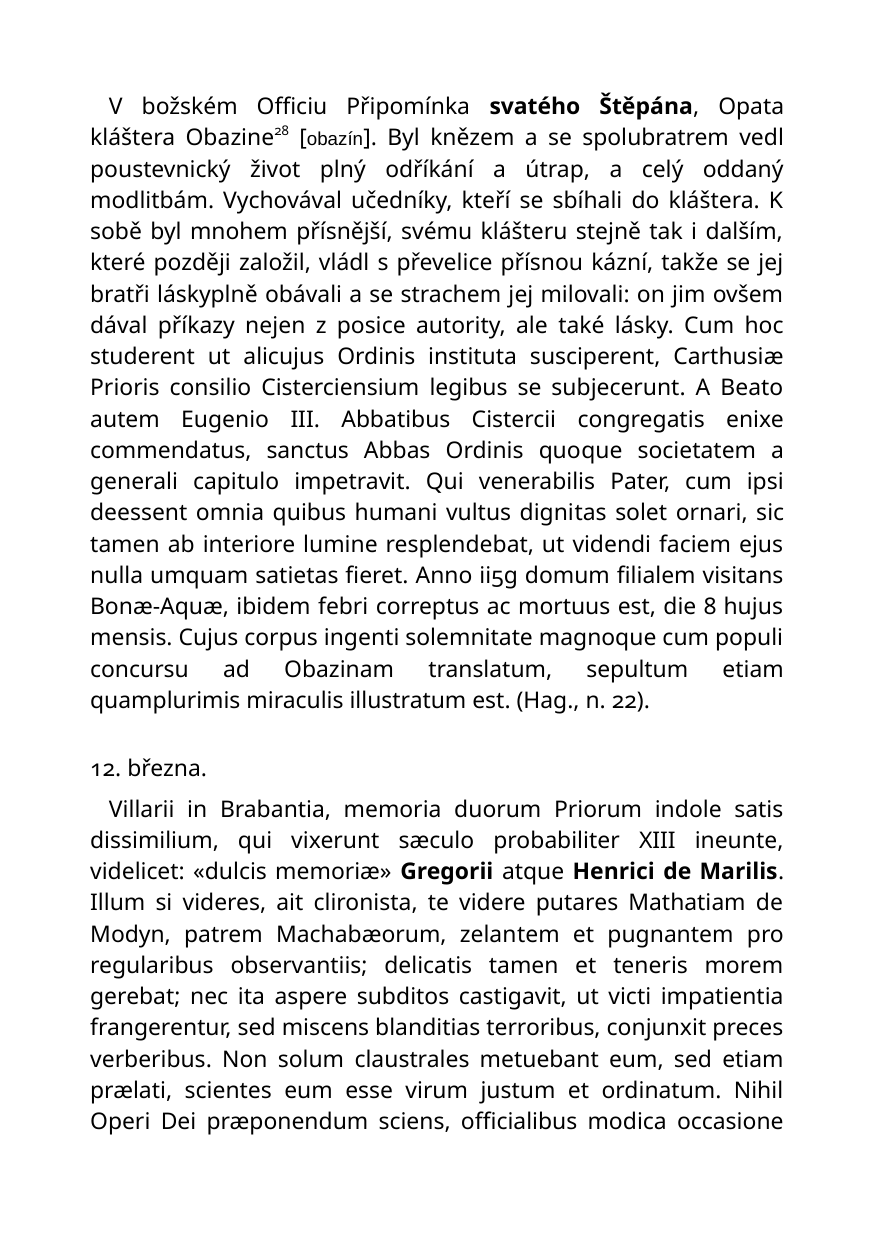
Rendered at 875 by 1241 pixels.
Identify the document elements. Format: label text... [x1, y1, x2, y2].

text Villarii in Brabantia, memoria duorum Priorum indole satis dissimilium, qui vixerunt sæculo probabiliter XIII ineunte, videlicet: «dulcis memoriæ» Gregorii atque Henrici de Marilis. Illum si videres, ait clironista, te videre putares Mathatiam de Modyn, patrem Machabæorum, zelan­tem et pugnantem pro regularibus observantiis; delicatis tamen et teneris morem gerebat; nec ita aspere subditos castigavit, ut victi impatientia frangerentur, sed miscens blanditias terroribus, conjunxit preces verberibus. Non solum claustrales metuebant eum, sed etiam prælati, scientes eum esse virum justum et ordinatum. Nihil Operi Dei præponendum sciens, officialibus modica occasione [90, 792, 784, 1136]
text V božském Officiu Připomínka svatého Štěpána, Opata kláštera Obazine28 [obazín]. Byl knězem a se spolubratrem vedl poustevnický život plný odříkání a útrap, a celý oddaný modlitbám. Vychovával učedníky, kteří se sbíhali do kláštera. K sobě byl mnohem přísnější, svému klášteru stejně tak i dalším, které později založil, vládl s převelice přísnou kázní, takže se jej bratři láskyplně obávali a se strachem jej milovali: on jim ovšem dával příkazy nejen z posice autority, ale také lásky. Cum hoc studerent ut alicujus Ordinis instituta susciperent, Carthusiæ Prioris consilio Cisterciensium legibus se subjecerunt. A Beato autem Eugenio III. Abbatibus Cistercii congregatis enixe commendatus, sanctus Abbas Ordinis quo­que societatem a generali capitulo impetravit. Qui venerabilis Pater, cum ipsi deessent omnia quibus humani vultus digni­tas solet ornari, sic tamen ab interiore lumine resplendebat, ut videndi faciem ejus nulla umquam satietas fieret. Anno ii5g domum filialem visitans Bonæ-Aquæ, ibidem febri correptus ac mortuus est, die 8 hujus mensis. Cujus corpus ingenti solemnitate magnoque cum populi concursu ad Obazinam translatum, sepultum etiam quamplurimis miraculis illustratum est. (Hag., n. 22). [90, 90, 784, 715]
text 12. března. [90, 752, 784, 783]
